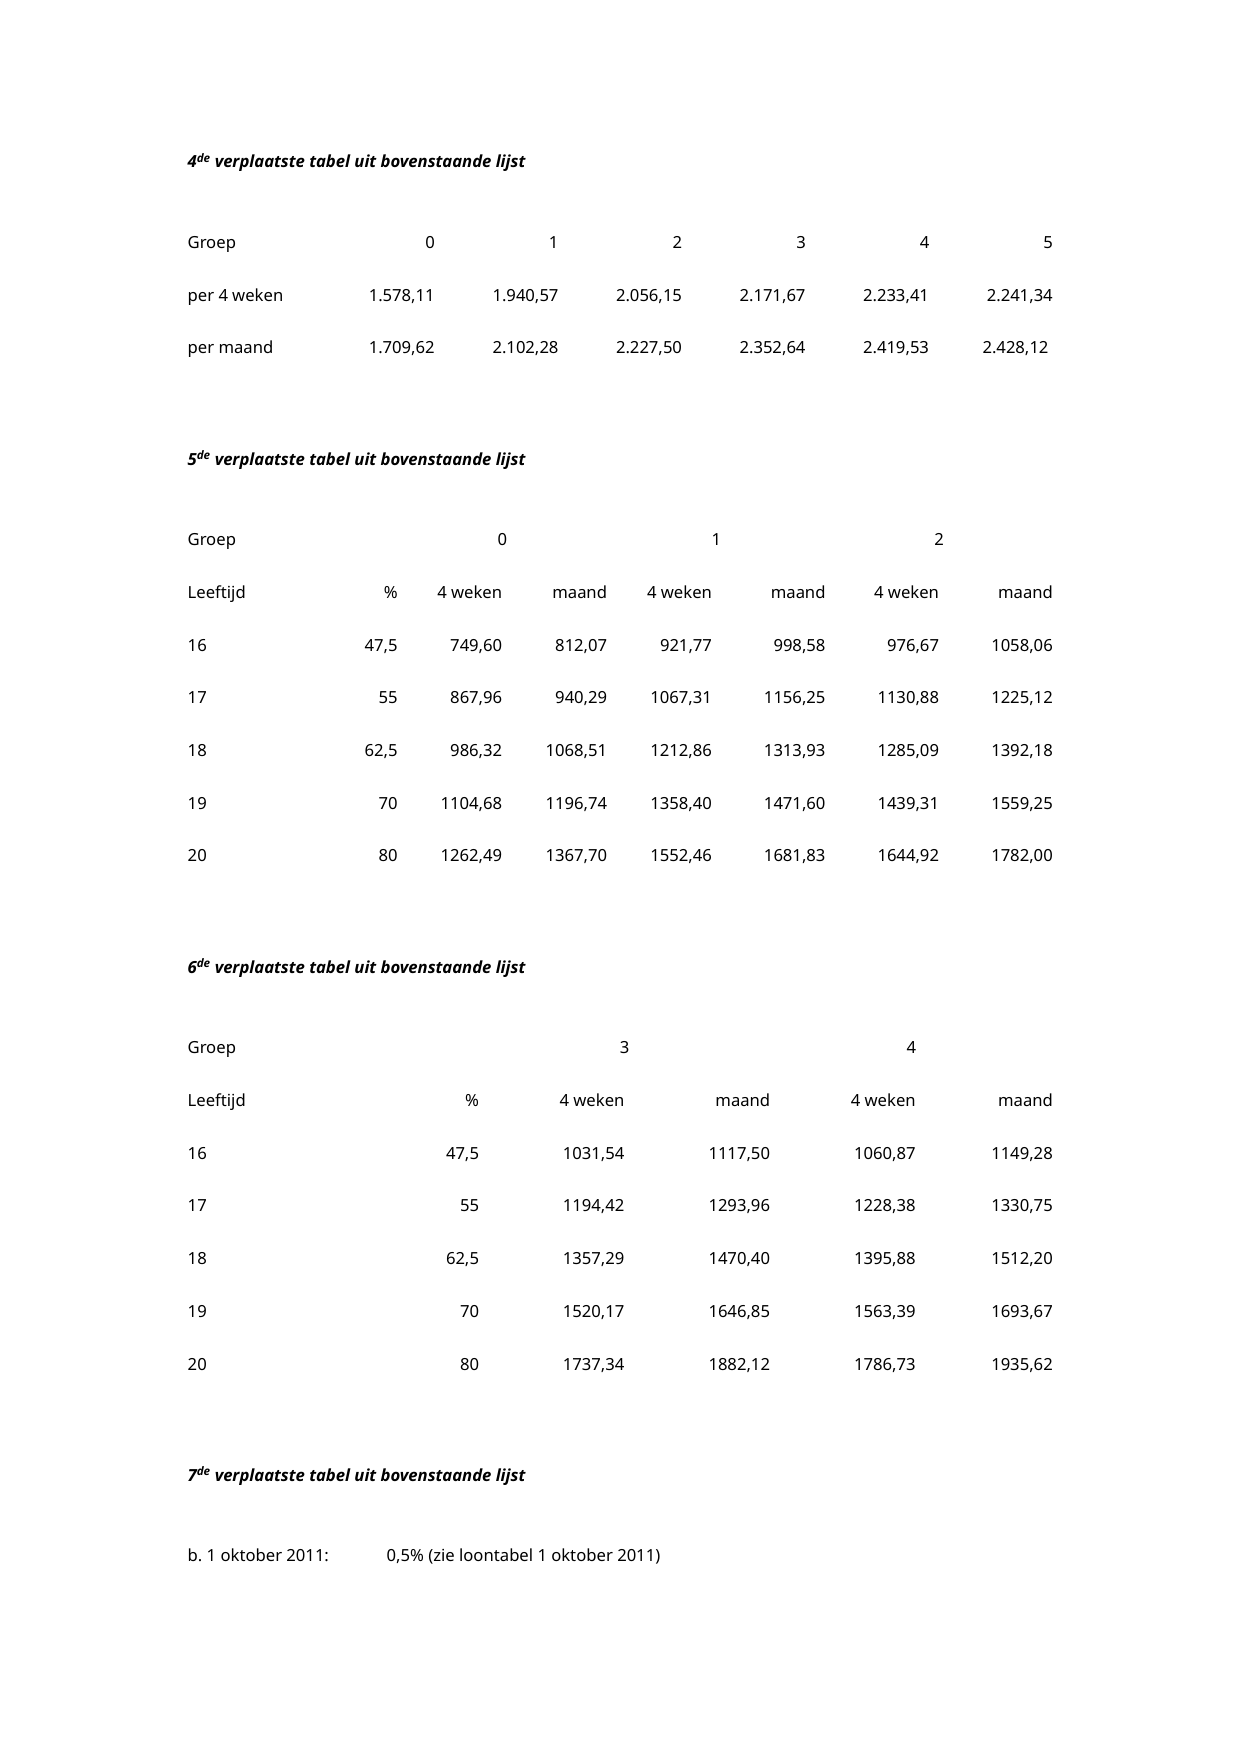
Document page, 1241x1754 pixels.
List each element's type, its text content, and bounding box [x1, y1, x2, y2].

table_cell 1737,34 [479, 1352, 624, 1405]
table_cell maand [502, 581, 607, 633]
table_cell 812,07 [502, 633, 607, 686]
table_cell maand [915, 1089, 1053, 1141]
table_cell 1149,28 [915, 1141, 1053, 1194]
table_cell 1058,06 [939, 633, 1053, 686]
table_cell 1194,42 [479, 1194, 624, 1247]
table_cell 4 weken [825, 581, 939, 633]
table_cell 62,5 [292, 739, 397, 791]
table_cell 1552,46 [607, 844, 712, 897]
table_cell 4 weken [397, 581, 502, 633]
table_cell 1.578,11 [311, 283, 434, 336]
table_header 3 [682, 231, 805, 283]
table_cell 1367,70 [502, 844, 607, 897]
table_cell 1395,88 [770, 1247, 915, 1299]
table_cell 1196,74 [502, 791, 607, 844]
table_cell 1067,31 [607, 686, 712, 739]
table_cell 1285,09 [825, 739, 939, 791]
table_cell 70 [292, 791, 397, 844]
table_header 1 [435, 231, 558, 283]
table_cell 1681,83 [712, 844, 825, 897]
table_cell 16 [188, 633, 292, 686]
table_cell 47,5 [333, 1141, 479, 1194]
table_cell 1156,25 [712, 686, 825, 739]
table_cell per maand [188, 336, 311, 389]
table_cell 2.056,15 [558, 283, 682, 336]
table_cell 70 [333, 1299, 479, 1352]
table_cell 921,77 [607, 633, 712, 686]
table_cell 62,5 [333, 1247, 479, 1299]
table_cell 1068,51 [502, 739, 607, 791]
table_cell maand [624, 1089, 770, 1141]
table_cell 1786,73 [770, 1352, 915, 1405]
table_cell 1212,86 [607, 739, 712, 791]
table_cell Leeftijd [188, 1089, 333, 1141]
table_cell 940,29 [502, 686, 607, 739]
table_cell 1563,39 [770, 1299, 915, 1352]
table_cell 80 [333, 1352, 479, 1405]
table_cell % [333, 1089, 479, 1141]
table_cell 1130,88 [825, 686, 939, 739]
table_cell 1512,20 [915, 1247, 1053, 1299]
table_cell maand [939, 581, 1053, 633]
table_header 0,5% (zie loontabel 1 oktober 2011) [386, 1544, 1053, 1597]
text 7de verplaatste tabel uit bovenstaande lijst [187, 1463, 1053, 1486]
table_header 5 [929, 231, 1053, 283]
table_header b. 1 oktober 2011: [188, 1544, 386, 1597]
table_cell 80 [292, 844, 397, 897]
table_header Groep [188, 1036, 479, 1088]
table_cell 4 weken [607, 581, 712, 633]
table_cell 1559,25 [939, 791, 1053, 844]
table_cell 2.233,41 [805, 283, 929, 336]
table_cell 1.940,57 [435, 283, 558, 336]
table_cell 4 weken [479, 1089, 624, 1141]
table_cell 749,60 [397, 633, 502, 686]
table_cell 1520,17 [479, 1299, 624, 1352]
text 6de verplaatste tabel uit bovenstaande lijst [187, 955, 1053, 978]
table_header Groep [188, 231, 311, 283]
table_header 2 [825, 528, 1053, 581]
table_cell 2.102,28 [435, 336, 558, 389]
table_cell 1293,96 [624, 1194, 770, 1247]
table_cell Leeftijd [188, 581, 292, 633]
table_cell 998,58 [712, 633, 825, 686]
table_cell per 4 weken [188, 283, 311, 336]
table_cell 1882,12 [624, 1352, 770, 1405]
table_cell 2.428,12 [929, 336, 1053, 389]
table_header 0 [311, 231, 434, 283]
table_header Groep [188, 528, 397, 581]
table_header 0 [397, 528, 607, 581]
table_cell 2.171,67 [682, 283, 805, 336]
table_cell 18 [188, 1247, 333, 1299]
table_cell 1439,31 [825, 791, 939, 844]
table_cell 1470,40 [624, 1247, 770, 1299]
table_cell 1104,68 [397, 791, 502, 844]
table_header 4 [770, 1036, 1053, 1088]
table_cell 1357,29 [479, 1247, 624, 1299]
text 5de verplaatste tabel uit bovenstaande lijst [187, 447, 1053, 470]
table_cell 1330,75 [915, 1194, 1053, 1247]
table_cell 17 [188, 1194, 333, 1247]
table_cell 2.241,34 [929, 283, 1053, 336]
text 4de verplaatste tabel uit bovenstaande lijst [187, 150, 1053, 173]
table_cell 1471,60 [712, 791, 825, 844]
table_cell 1031,54 [479, 1141, 624, 1194]
table_cell 1228,38 [770, 1194, 915, 1247]
table_cell 47,5 [292, 633, 397, 686]
table_header 1 [607, 528, 825, 581]
table_cell 867,96 [397, 686, 502, 739]
table_cell 1.709,62 [311, 336, 434, 389]
table_header 2 [558, 231, 682, 283]
table_cell 1313,93 [712, 739, 825, 791]
table_cell 1358,40 [607, 791, 712, 844]
table_cell 4 weken [770, 1089, 915, 1141]
table_cell 1782,00 [939, 844, 1053, 897]
table_cell 20 [188, 1352, 333, 1405]
table_cell 1693,67 [915, 1299, 1053, 1352]
table_cell 1935,62 [915, 1352, 1053, 1405]
table_cell 1117,50 [624, 1141, 770, 1194]
table_cell 19 [188, 1299, 333, 1352]
table_cell 976,67 [825, 633, 939, 686]
table_cell 55 [333, 1194, 479, 1247]
table_cell 1225,12 [939, 686, 1053, 739]
table_cell 2.419,53 [805, 336, 929, 389]
table_cell maand [712, 581, 825, 633]
table_cell 2.352,64 [682, 336, 805, 389]
table_cell 20 [188, 844, 292, 897]
table_cell 18 [188, 739, 292, 791]
table_cell 1262,49 [397, 844, 502, 897]
table_cell 17 [188, 686, 292, 739]
table_cell 2.227,50 [558, 336, 682, 389]
table_cell % [292, 581, 397, 633]
table_cell 1060,87 [770, 1141, 915, 1194]
table_cell 16 [188, 1141, 333, 1194]
table_header 3 [479, 1036, 770, 1088]
table_cell 1392,18 [939, 739, 1053, 791]
table_header 4 [805, 231, 929, 283]
table_cell 986,32 [397, 739, 502, 791]
table_cell 55 [292, 686, 397, 739]
table_cell 1646,85 [624, 1299, 770, 1352]
table_cell 19 [188, 791, 292, 844]
table_cell 1644,92 [825, 844, 939, 897]
